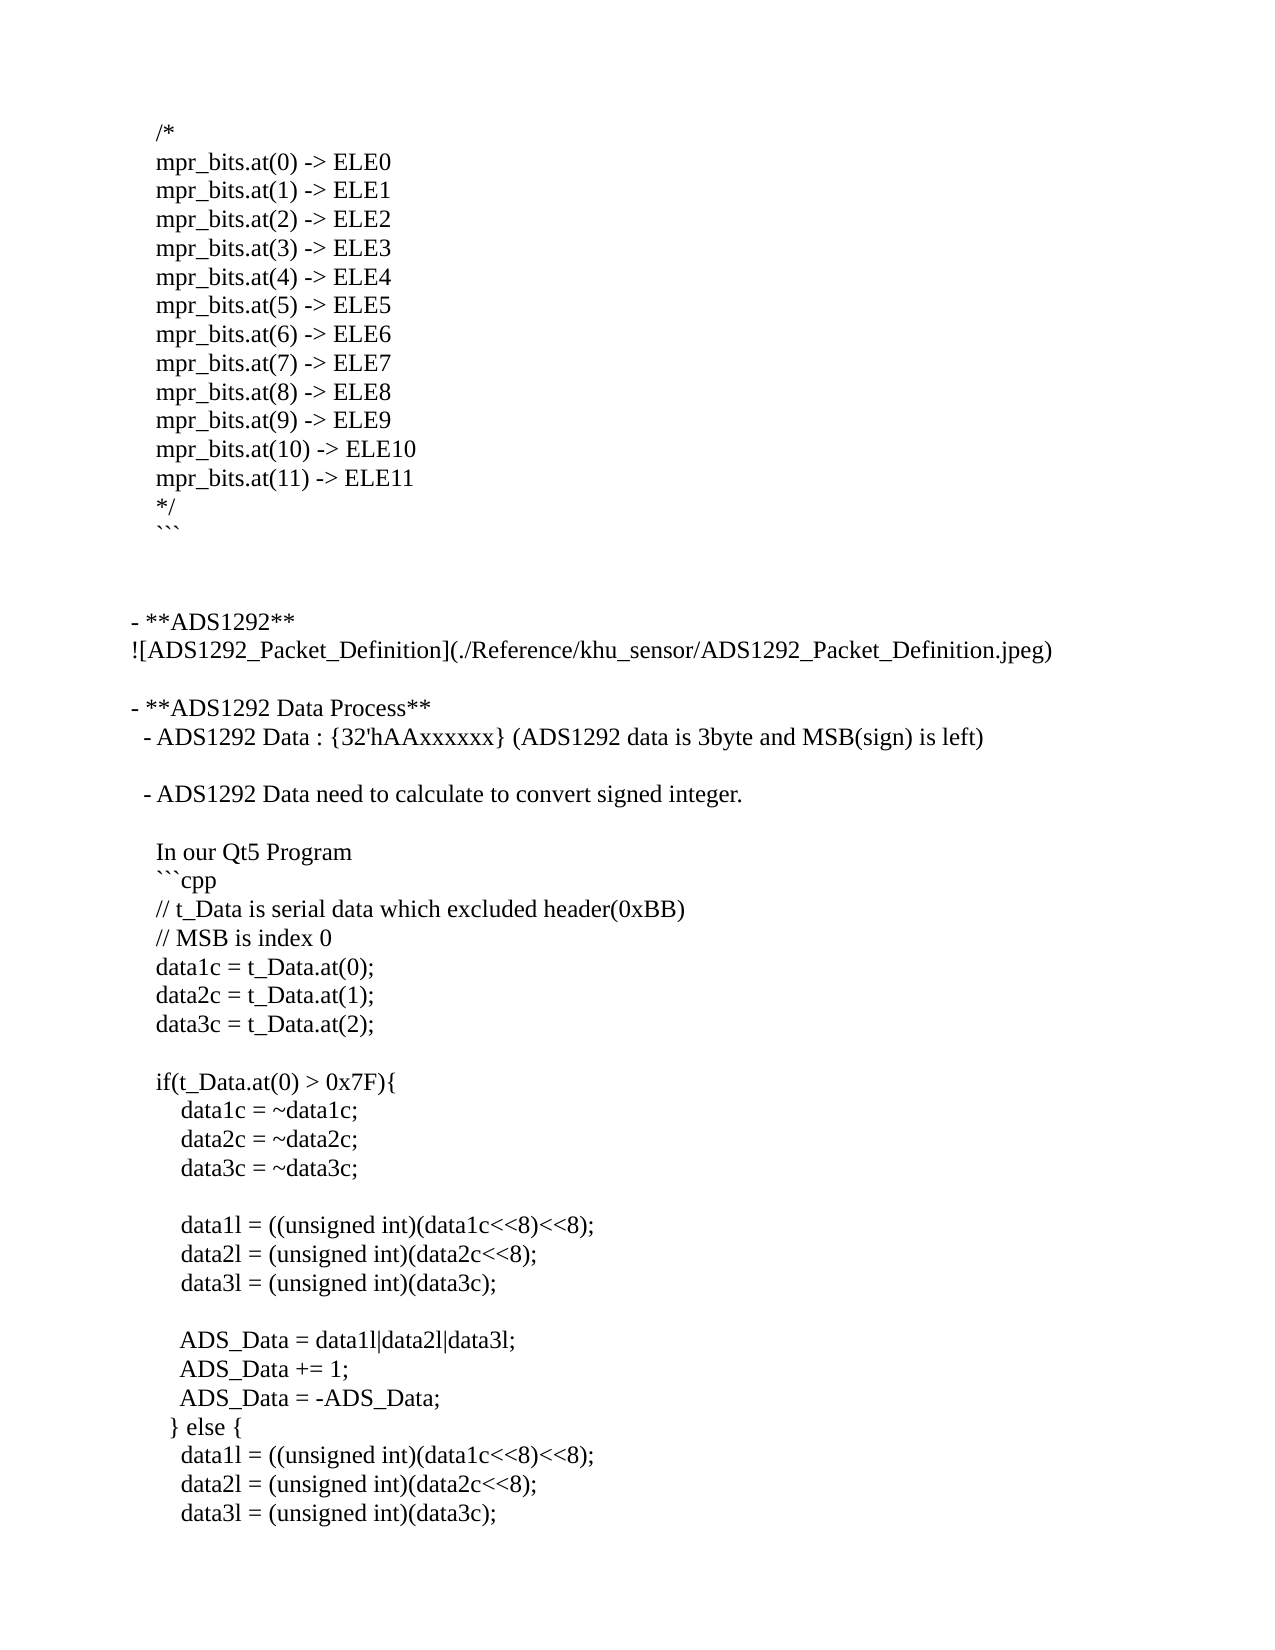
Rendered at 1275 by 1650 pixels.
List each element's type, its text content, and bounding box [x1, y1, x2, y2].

text ``` [118, 521, 1157, 549]
text ADS_Data = data1l|data2l|data3l; [118, 1326, 1157, 1354]
text /* [118, 118, 1157, 147]
text mpr_bits.at(4) -> ELE4 [118, 262, 1157, 291]
text data1l = ((unsigned int)(data1c<<8)<<8); [118, 1441, 1157, 1469]
text data1c = t_Data.at(0); [118, 952, 1157, 981]
text if(t_Data.at(0) > 0x7F){ [118, 1067, 1157, 1096]
text mpr_bits.at(0) -> ELE0 [118, 147, 1157, 176]
text ADS_Data = -ADS_Data; [118, 1383, 1157, 1412]
text mpr_bits.at(1) -> ELE1 [118, 176, 1157, 204]
text // t_Data is serial data which excluded header(0xBB) [118, 894, 1157, 923]
text */ [118, 492, 1157, 521]
text - ADS1292 Data : {32'hAAxxxxxx} (ADS1292 data is 3byte and MSB(sign) is left) [118, 722, 1157, 751]
text data2c = ~data2c; [118, 1124, 1157, 1153]
text - **ADS1292** [118, 607, 1157, 636]
text data2l = (unsigned int)(data2c<<8); [118, 1239, 1157, 1268]
text data1c = ~data1c; [118, 1096, 1157, 1124]
text data3l = (unsigned int)(data3c); [118, 1268, 1157, 1297]
text data1l = ((unsigned int)(data1c<<8)<<8); [118, 1211, 1157, 1239]
text ```cpp [118, 866, 1157, 894]
text - **ADS1292 Data Process** [118, 693, 1157, 722]
text In our Qt5 Program [118, 837, 1157, 866]
text data3c = ~data3c; [118, 1153, 1157, 1182]
text mpr_bits.at(8) -> ELE8 [118, 377, 1157, 406]
text data2l = (unsigned int)(data2c<<8); [118, 1469, 1157, 1498]
text mpr_bits.at(5) -> ELE5 [118, 291, 1157, 319]
text // MSB is index 0 [118, 923, 1157, 952]
text data3l = (unsigned int)(data3c); [118, 1498, 1157, 1527]
text mpr_bits.at(3) -> ELE3 [118, 233, 1157, 262]
text mpr_bits.at(9) -> ELE9 [118, 406, 1157, 434]
text - ADS1292 Data need to calculate to convert signed integer. [118, 779, 1157, 808]
text } else { [118, 1412, 1157, 1441]
text mpr_bits.at(11) -> ELE11 [118, 463, 1157, 492]
text mpr_bits.at(2) -> ELE2 [118, 204, 1157, 233]
text data2c = t_Data.at(1); [118, 981, 1157, 1009]
text ADS_Data += 1; [118, 1354, 1157, 1383]
text ![ADS1292_Packet_Definition](./Reference/khu_sensor/ADS1292_Packet_Definition.jpeg) [118, 636, 1157, 664]
text mpr_bits.at(7) -> ELE7 [118, 348, 1157, 377]
text mpr_bits.at(6) -> ELE6 [118, 319, 1157, 348]
text mpr_bits.at(10) -> ELE10 [118, 434, 1157, 463]
text data3c = t_Data.at(2); [118, 1009, 1157, 1038]
